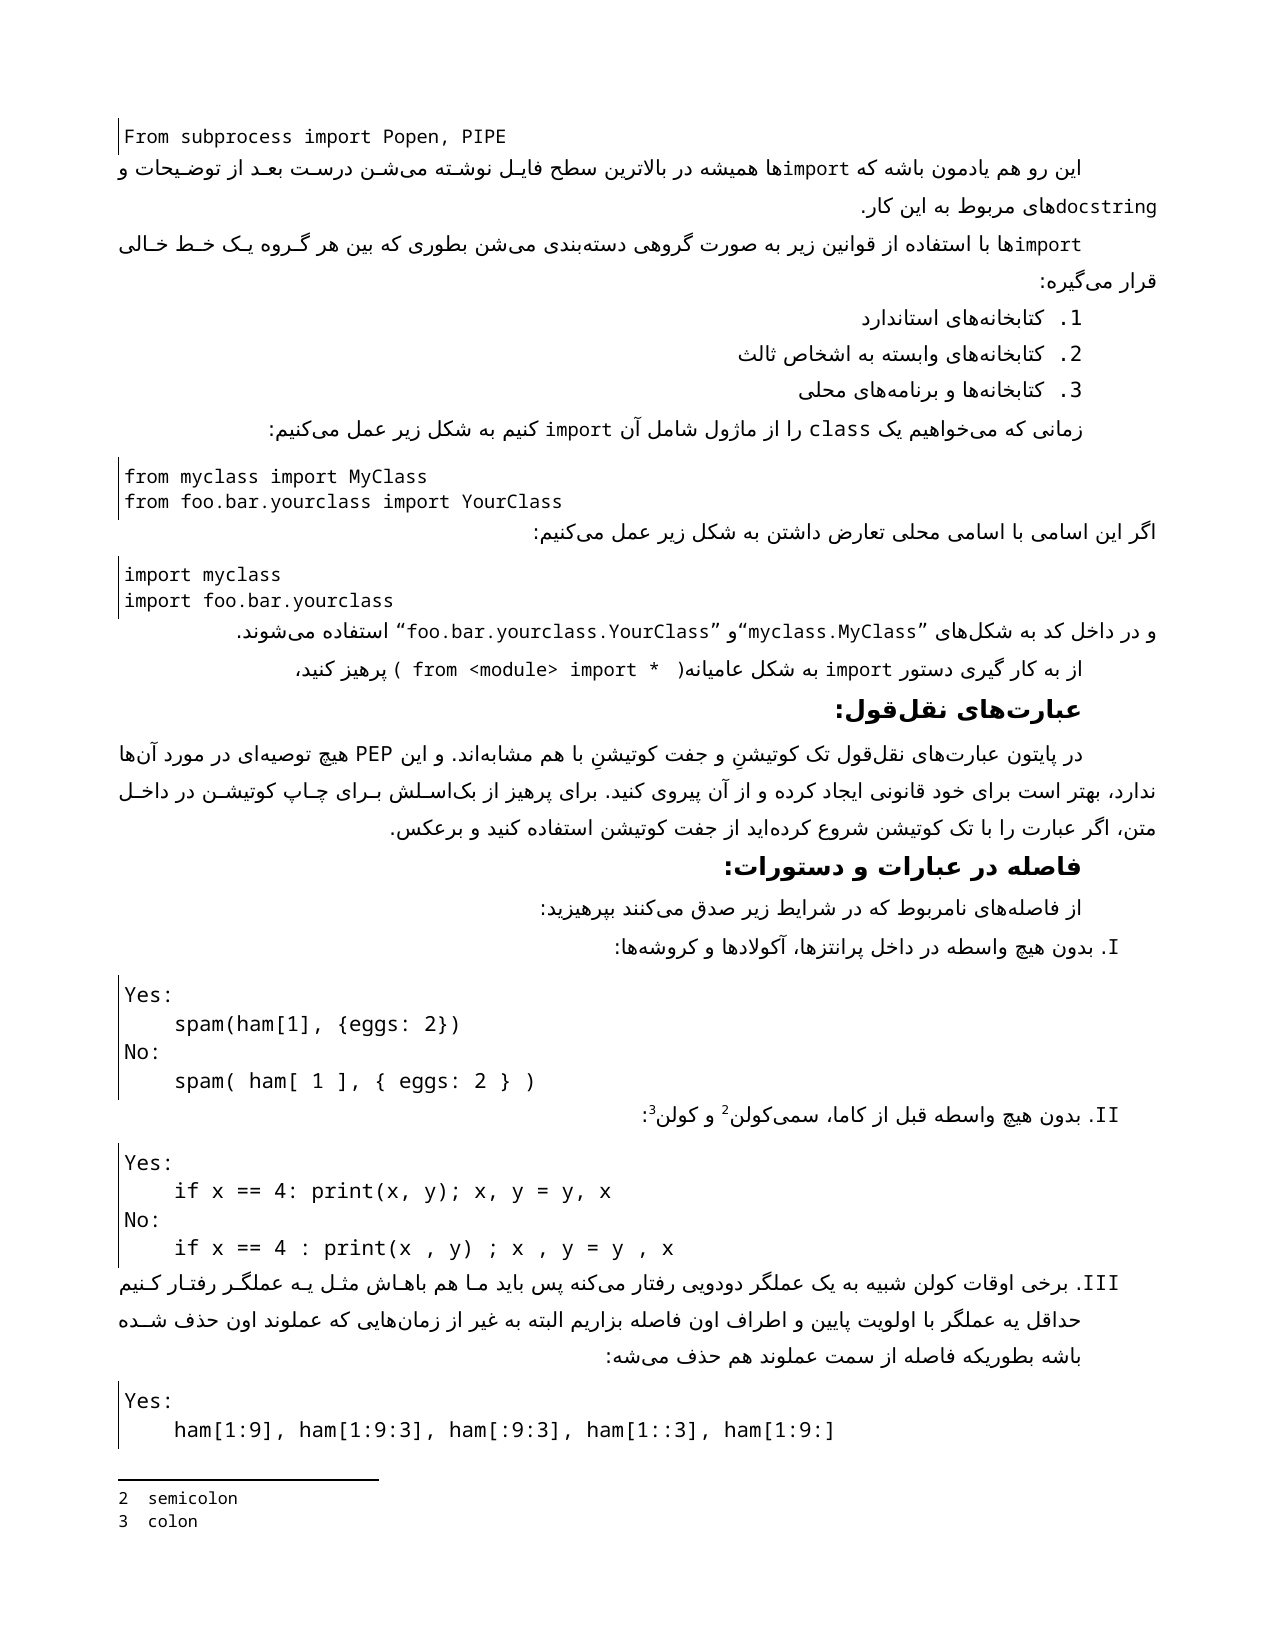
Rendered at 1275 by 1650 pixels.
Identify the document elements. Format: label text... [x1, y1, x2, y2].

text و در داخل کد به شکل‌های ”myclass.MyClass“و ”foo.bar.yourclass.YourClass“ استفاده می‌شوند. [118, 618, 1157, 644]
text عبارت‌های نقل‌قول: [118, 695, 1157, 724]
list کتابخانه‌های وابسته به اشخاص ثالث [118, 342, 1157, 366]
table_header Yes: if x == 4: print(x, y); x, y = y, x No: if x == 4 : print(x , y) ; x , y = y , x [119, 1143, 1157, 1268]
text importها با استفاده از قوانین زیر به صورت گروهی دسته‌بندی می‌شن بطوری که بین هر گروه یک خط خالی قرار می‌گیره: [118, 232, 1157, 293]
table_header from myclass import MyClass from foo.bar.yourclass import YourClass [119, 457, 1157, 520]
table_header From subprocess import Popen, PIPE [119, 118, 1157, 155]
list بدون هیچ واسطه در داخل پرانتز‌ها، آکولادها و کروشه‌ها: [118, 932, 1120, 961]
list برخی اوقات کولن شبیه به یک عملگر دودویی رفتار می‌کنه پس باید ما هم باهاش مثل یه عملگر رفتار کنیم حداقل یه عملگر با اولویت پایین و اطراف اون فاصله بزاریم البته به غیر از زمان‌هایی که عملوند اون حذف شده باشه بطوریکه فاصله از سمت عملوند هم حذف می‌شه: [118, 1268, 1120, 1369]
text از به کار گیری دستور import به شکل عامیانه( ‪ from <module> import * ‬) پرهیز کنید، [118, 657, 1157, 682]
text در پایتون عبارت‌های نقل‌قول تک کوتیشنِ و جفت کوتیشنِ با هم مشابه‌اند. و این PEP هیچ توصیه‌ای در مورد آن‌ها ندارد، بهتر است برای خود قانونی ایجاد کرده و از آن پیروی کنید. برای پرهیز از بک‌اسلش برای چاپ کوتیشن در داخل متن، اگر عبارت را با تک کوتیشن شروع کرده‌اید از جفت کوتیشن استفاده کنید و برعکس. [118, 739, 1157, 840]
list بدون هیچ واسطه قبل از کاما، سمی‌کولن و کولن: [118, 1100, 1120, 1128]
text فاصله در عبارات و دستورات: [118, 852, 1157, 881]
text این رو هم یادمون باشه که import‌ها همیشه در بالاترین سطح فایل نوشته می‌شن درست بعد از توضیحات و docstringهای مربوط به این کار. [118, 155, 1157, 219]
table_header import myclass import foo.bar.yourclass [119, 556, 1157, 618]
table_header Yes: spam(ham[1], {eggs: 2}) No: spam( ham[ 1 ], { eggs: 2 } ) [119, 975, 1157, 1100]
list semicolon [118, 1486, 1157, 1509]
list colon [118, 1509, 1157, 1532]
text زمانی که می‌خواهیم یک class را از ماژول شامل آن import کنیم به شکل زیر عمل می‌کنیم: [118, 414, 1157, 443]
list کتابخانه‌ها و برنامه‌های محلی [118, 378, 1157, 402]
text از فاصله‌های نامربوط که در شرایط زیر صدق می‌کنند بپرهیزید: [118, 896, 1157, 920]
table_header Yes: ham[1:9], ham[1:9:3], ham[:9:3], ham[1::3], ham[1:9:] [119, 1381, 1157, 1449]
text اگر این اسامی با اسامی محلی تعارض داشتن به شکل زیر عمل می‌کنیم: [118, 520, 1157, 544]
list کتابخانه‌های استاندارد [118, 306, 1157, 330]
